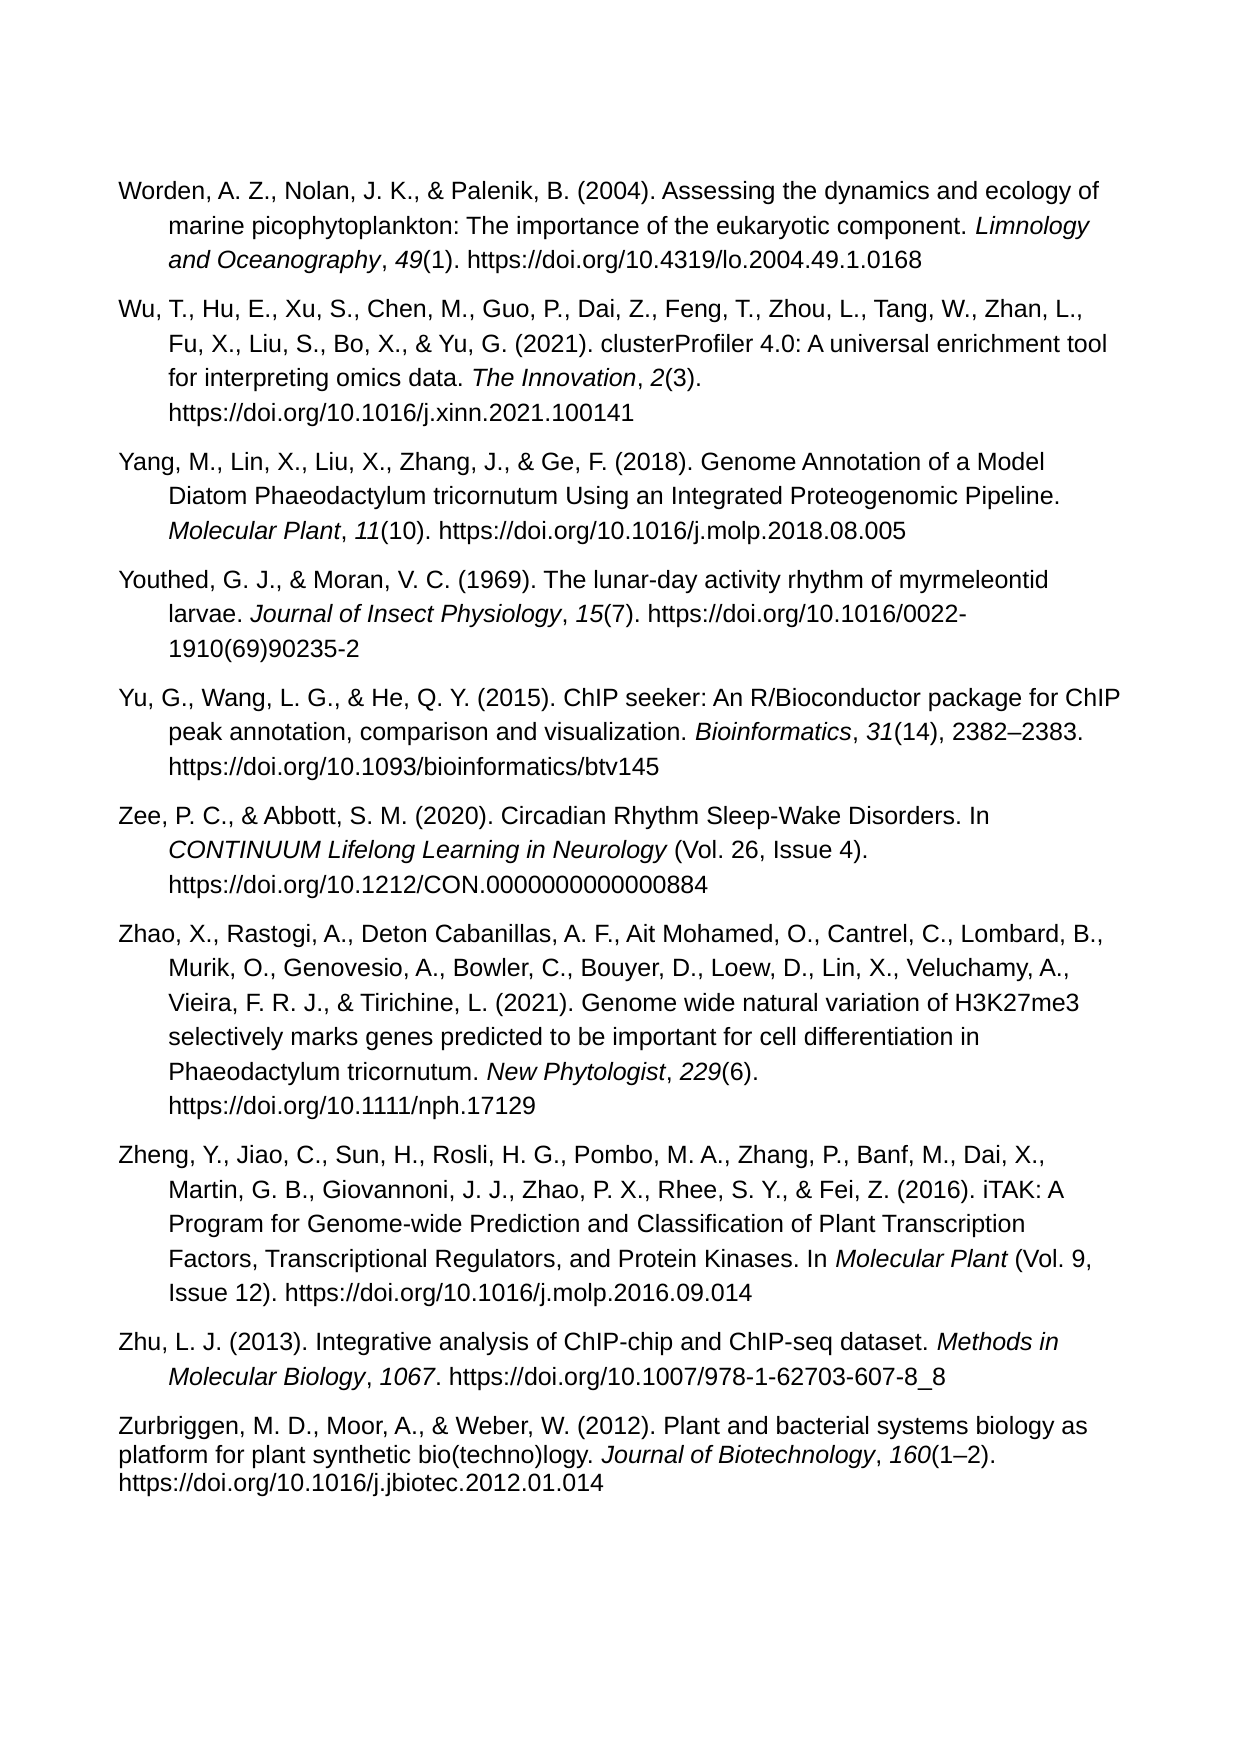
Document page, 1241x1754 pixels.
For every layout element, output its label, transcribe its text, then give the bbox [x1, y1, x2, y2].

text Wu, T., Hu, E., Xu, S., Chen, M., Guo, P., Dai, Z., Feng, T., Zhou, L., Tang, W., Zhan, L., Fu, X., Liu, S., Bo, X., & Yu, G. (2021). clusterProfiler 4.0: A universal enrichment tool for interpreting omics data. The Innovation, 2(3). https://doi.org/10.1016/j.xinn.2021.100141 [118, 294, 1122, 427]
text Zhao, X., Rastogi, A., Deton Cabanillas, A. F., Ait Mohamed, O., Cantrel, C., Lombard, B., Murik, O., Genovesio, A., Bowler, C., Bouyer, D., Loew, D., Lin, X., Veluchamy, A., Vieira, F. R. J., & Tirichine, L. (2021). Genome wide natural variation of H3K27me3 selectively marks genes predicted to be important for cell differentiation in Phaeodactylum tricornutum. New Phytologist, 229(6). https://doi.org/10.1111/nph.17129 [118, 919, 1122, 1120]
text Yu, G., Wang, L. G., & He, Q. Y. (2015). ChIP seeker: An R/Bioconductor package for ChIP peak annotation, comparison and visualization. Bioinformatics, 31(14), 2382–2383. https://doi.org/10.1093/bioinformatics/btv145 [118, 683, 1122, 781]
text Zurbriggen, M. D., Moor, A., & Weber, W. (2012). Plant and bacterial systems biology as platform for plant synthetic bio(techno)logy. Journal of Biotechnology, 160(1–2). https://doi.org/10.1016/j.jbiotec.2012.01.014 [118, 1411, 1122, 1497]
text Zhu, L. J. (2013). Integrative analysis of ChIP-chip and ChIP-seq dataset. Methods in Molecular Biology, 1067. https://doi.org/10.1007/978-1-62703-607-8_8 [118, 1327, 1122, 1391]
text Youthed, G. J., & Moran, V. C. (1969). The lunar-day activity rhythm of myrmeleontid larvae. Journal of Insect Physiology, 15(7). https://doi.org/10.1016/0022-1910(69)90235-2 [118, 565, 1122, 663]
text Zheng, Y., Jiao, C., Sun, H., Rosli, H. G., Pombo, M. A., Zhang, P., Banf, M., Dai, X., Martin, G. B., Giovannoni, J. J., Zhao, P. X., Rhee, S. Y., & Fei, Z. (2016). iTAK: A Program for Genome-wide Prediction and Classification of Plant Transcription Factors, Transcriptional Regulators, and Protein Kinases. In Molecular Plant (Vol. 9, Issue 12). https://doi.org/10.1016/j.molp.2016.09.014 [118, 1140, 1122, 1307]
text Yang, M., Lin, X., Liu, X., Zhang, J., & Ge, F. (2018). Genome Annotation of a Model Diatom Phaeodactylum tricornutum Using an Integrated Proteogenomic Pipeline. Molecular Plant, 11(10). https://doi.org/10.1016/j.molp.2018.08.005 [118, 447, 1122, 544]
text Worden, A. Z., Nolan, J. K., & Palenik, B. (2004). Assessing the dynamics and ecology of marine picophytoplankton: The importance of the eukaryotic component. Limnology and Oceanography, 49(1). https://doi.org/10.4319/lo.2004.49.1.0168 [118, 176, 1122, 274]
text Zee, P. C., & Abbott, S. M. (2020). Circadian Rhythm Sleep-Wake Disorders. In CONTINUUM Lifelong Learning in Neurology (Vol. 26, Issue 4). https://doi.org/10.1212/CON.0000000000000884 [118, 801, 1122, 899]
